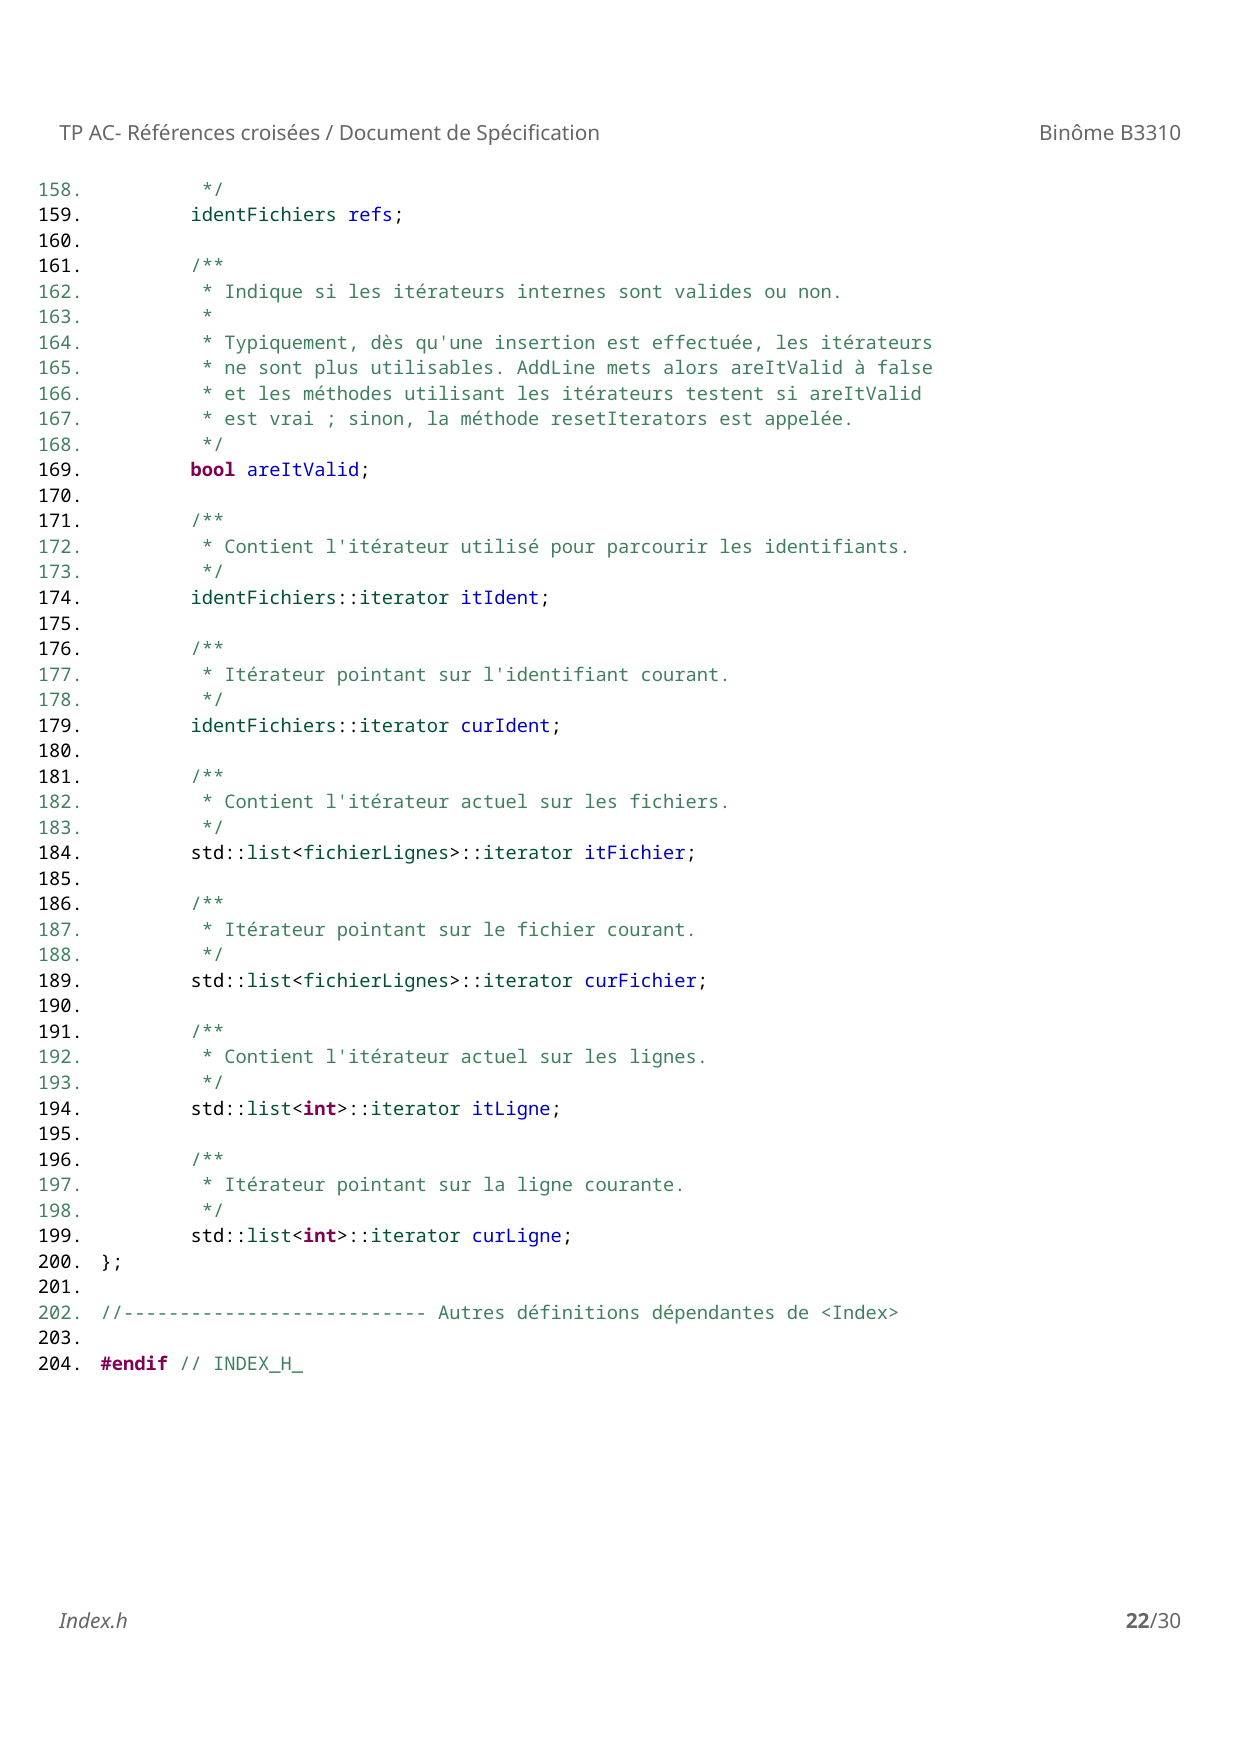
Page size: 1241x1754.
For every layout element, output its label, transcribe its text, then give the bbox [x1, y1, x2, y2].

list * ne sont plus utilisables. AddLine mets alors areItValid à false [83, 355, 1181, 380]
list #endif // INDEX_H_ [83, 1350, 1181, 1376]
list */ [83, 559, 1181, 584]
list * Contient l'itérateur utilisé pour parcourir les identifiants. [83, 533, 1181, 559]
list * Contient l'itérateur actuel sur les lignes. [83, 1044, 1181, 1069]
list * et les méthodes utilisant les itérateurs testent si areItValid [83, 380, 1181, 406]
list */ [83, 1069, 1181, 1095]
list std::list<fichierLignes>::iterator curFichier; [83, 967, 1181, 993]
list */ [83, 814, 1181, 839]
list * Typiquement, dès qu'une insertion est effectuée, les itérateurs [83, 329, 1181, 355]
list identFichiers::iterator itIdent; [83, 584, 1181, 610]
list */ [83, 942, 1181, 967]
list bool areItValid; [83, 457, 1181, 482]
list std::list<int>::iterator curLigne; [83, 1222, 1181, 1248]
list * Itérateur pointant sur la ligne courante. [83, 1171, 1181, 1197]
list * [83, 304, 1181, 329]
list * Itérateur pointant sur le fichier courant. [83, 916, 1181, 942]
list */ [83, 431, 1181, 457]
list /** [83, 1018, 1181, 1044]
list /** [83, 253, 1181, 278]
list identFichiers refs; [83, 202, 1181, 227]
list */ [83, 1197, 1181, 1222]
list /** [83, 891, 1181, 916]
list //--------------------------- Autres définitions dépendantes de <Index> [83, 1299, 1181, 1324]
list std::list<int>::iterator itLigne; [83, 1095, 1181, 1120]
list * Contient l'itérateur actuel sur les fichiers. [83, 788, 1181, 814]
list /** [83, 763, 1181, 788]
list * Indique si les itérateurs internes sont valides ou non. [83, 278, 1181, 304]
list */ [83, 176, 1181, 202]
list }; [83, 1248, 1181, 1273]
list * Itérateur pointant sur l'identifiant courant. [83, 661, 1181, 686]
list /** [83, 635, 1181, 661]
list std::list<fichierLignes>::iterator itFichier; [83, 839, 1181, 865]
list * est vrai ; sinon, la méthode resetIterators est appelée. [83, 406, 1181, 431]
list */ [83, 686, 1181, 712]
list /** [83, 1146, 1181, 1171]
list /** [83, 508, 1181, 533]
list identFichiers::iterator curIdent; [83, 712, 1181, 737]
